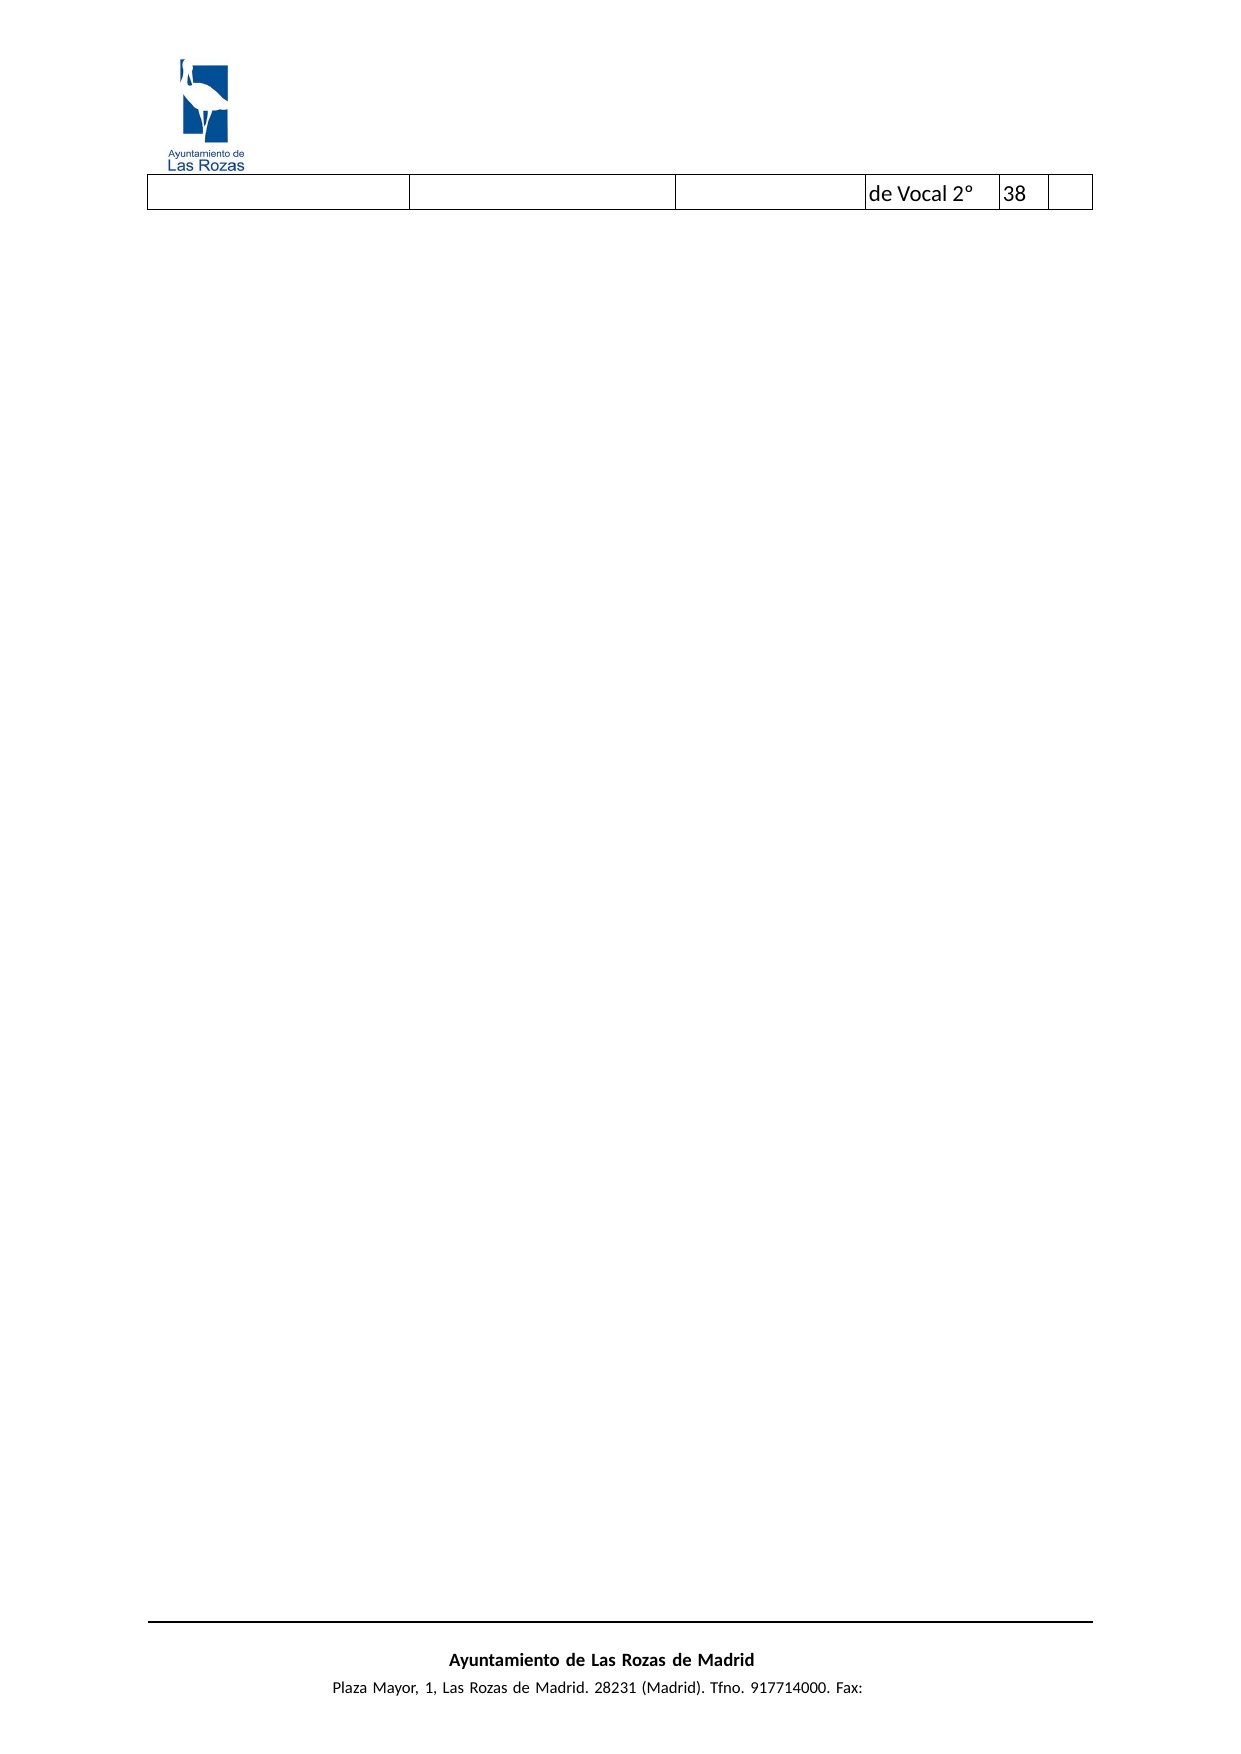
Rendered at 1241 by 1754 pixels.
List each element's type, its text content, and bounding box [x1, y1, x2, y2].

table_cell de Vocal 2º [866, 175, 999, 209]
table_cell [410, 175, 675, 209]
table_cell [148, 175, 409, 209]
table_cell [676, 175, 865, 209]
table_cell [1049, 175, 1092, 209]
table_cell 38 [1000, 175, 1048, 209]
